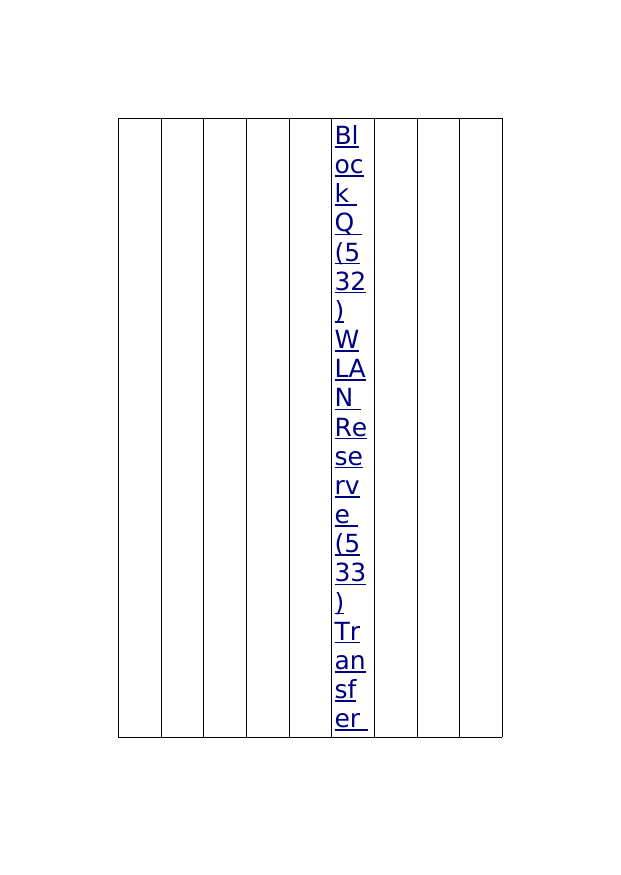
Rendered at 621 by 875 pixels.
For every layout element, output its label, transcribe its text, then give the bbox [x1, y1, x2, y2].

table_cell [375, 119, 417, 737]
table_cell [247, 119, 289, 737]
table_cell [460, 119, 502, 737]
table_cell Block Q (532) WLAN Reserve (533) Transfer [332, 119, 374, 737]
table_cell [119, 119, 161, 737]
table_cell [162, 119, 203, 737]
table_cell [204, 119, 246, 737]
table_cell [418, 119, 459, 737]
table_cell [290, 119, 331, 737]
